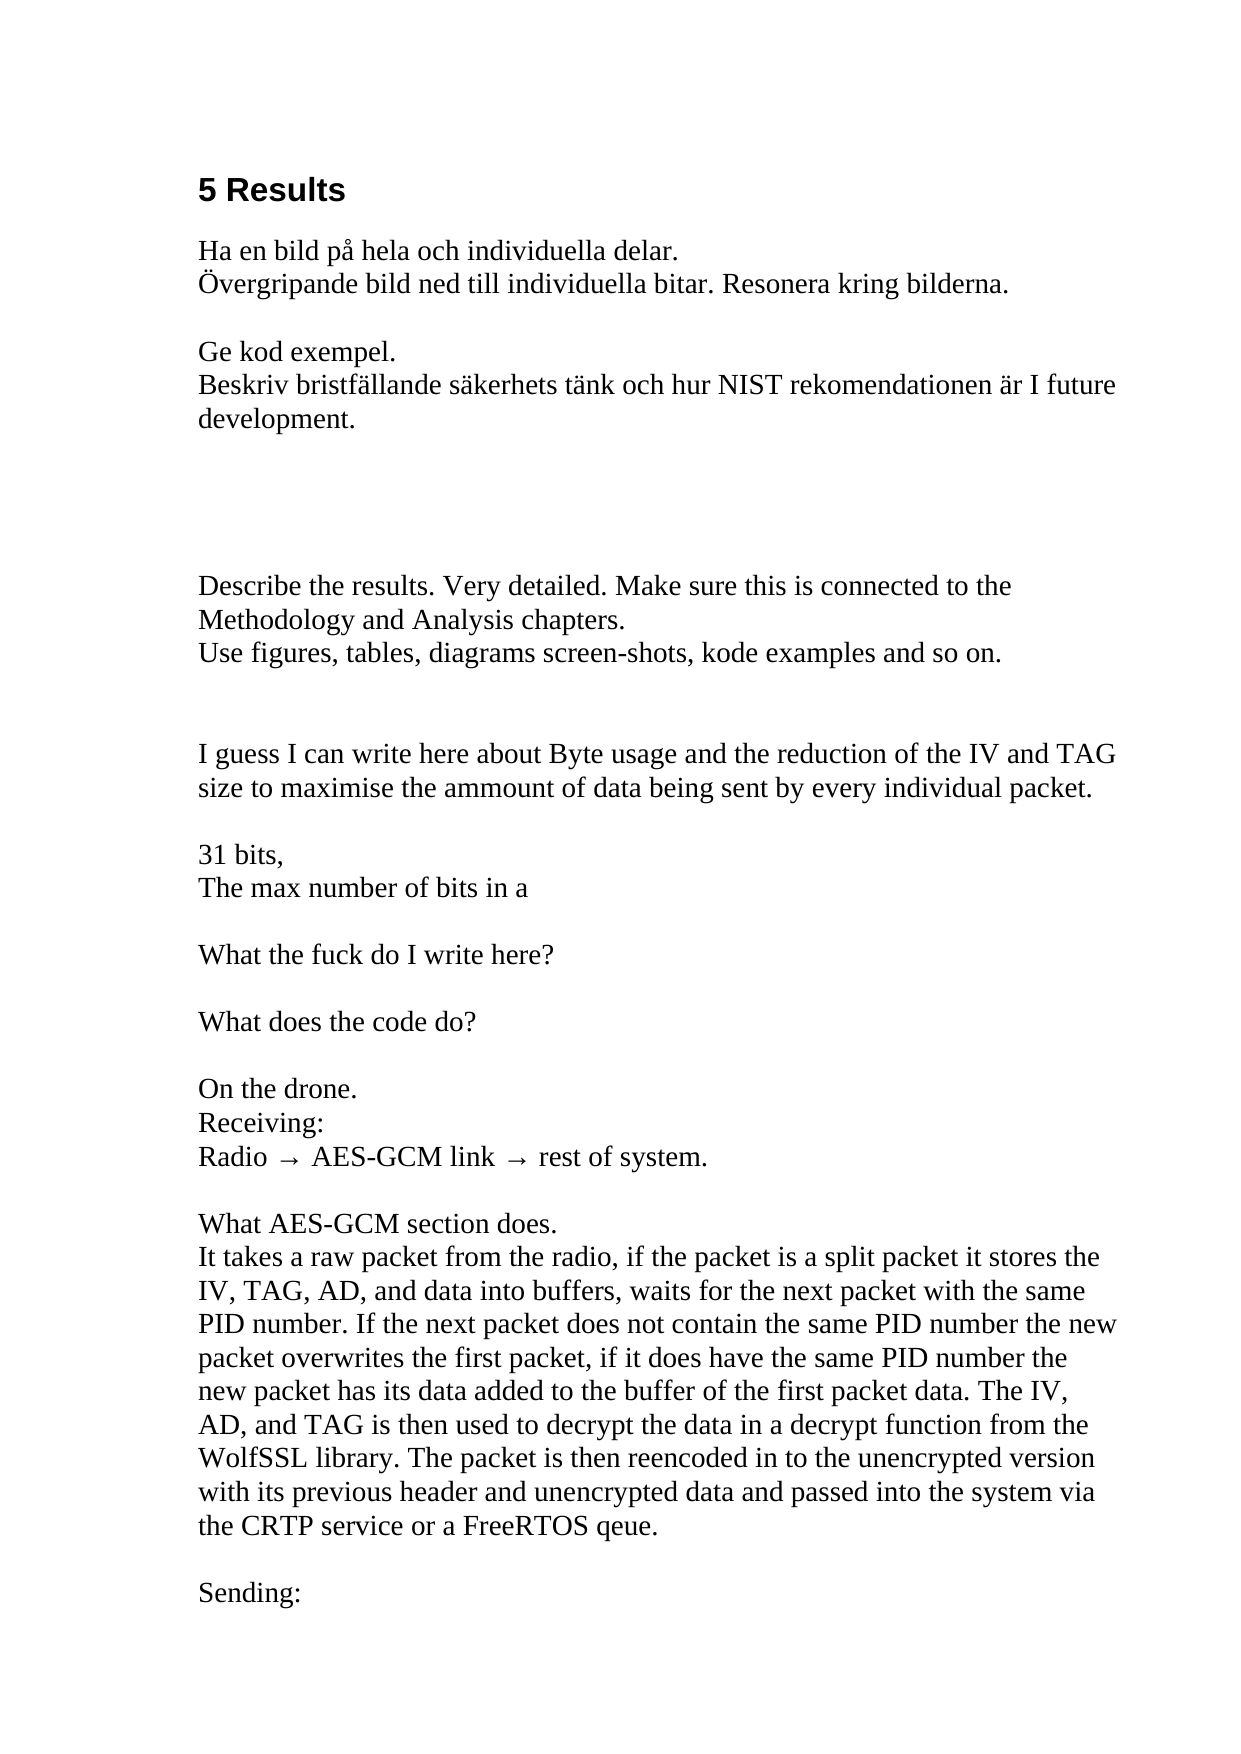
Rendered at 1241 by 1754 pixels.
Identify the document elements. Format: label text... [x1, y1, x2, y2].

text Receiving: [198, 1105, 1119, 1139]
text What the fuck do I write here? [198, 937, 1119, 971]
text Ge kod exempel. [198, 334, 1119, 367]
text What does the code do? [198, 1004, 1119, 1038]
text Beskriv bristfällande säkerhets tänk och hur NIST rekomendationen är I future development. [198, 367, 1119, 434]
text It takes a raw packet from the radio, if the packet is a split packet it stores the IV, TAG, AD, and data into buffers, waits for the next packet with the same PID number. If the next packet does not contain the same PID number the new packet overwrites the first packet, if it does have the same PID number the new packet has its data added to the buffer of the first packet data. The IV, AD, and TAG is then used to decrypt the data in a decrypt function from the WolfSSL library. The packet is then reencoded in to the unencrypted version with its previous header and unencrypted data and passed into the system via the CRTP service or a FreeRTOS qeue. [198, 1239, 1119, 1541]
text Sending: [198, 1575, 1119, 1608]
text Övergripande bild ned till individuella bitar. Resonera kring bilderna. [198, 267, 1119, 300]
text Describe the results. Very detailed. Make sure this is connected to the Methodology and Analysis chapters. [198, 568, 1119, 636]
text Use figures, tables, diagrams screen-shots, kode examples and so on. [198, 636, 1119, 669]
text 31 bits, [198, 837, 1119, 870]
text What AES-GCM section does. [198, 1206, 1119, 1239]
text The max number of bits in a [198, 870, 1119, 904]
text On the drone. [198, 1072, 1119, 1105]
text Radio → AES-GCM link → rest of system. [198, 1139, 1119, 1172]
subtitle Results [198, 170, 1119, 208]
text I guess I can write here about Byte usage and the reduction of the IV and TAG size to maximise the ammount of data being sent by every individual packet. [198, 736, 1119, 803]
text Ha en bild på hela och individuella delar. [198, 233, 1119, 267]
